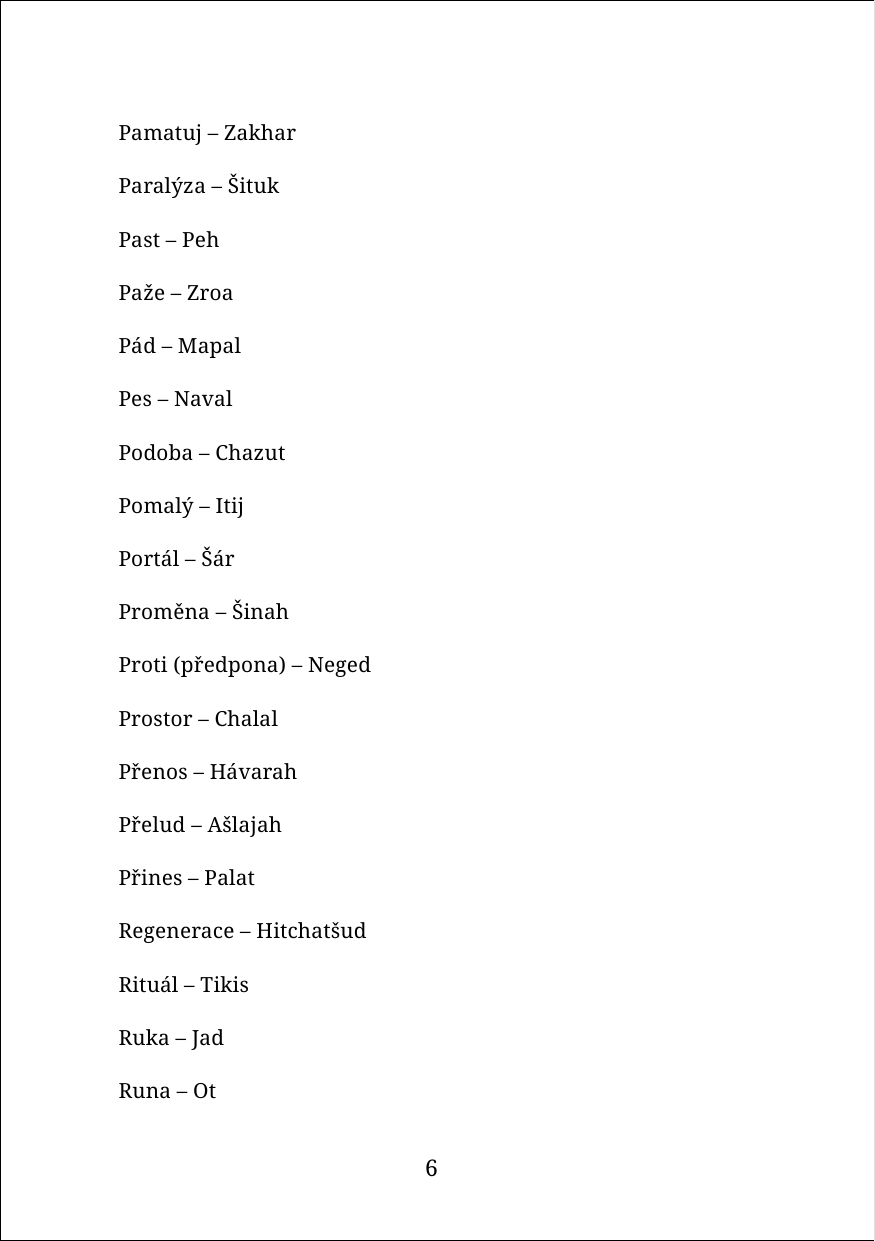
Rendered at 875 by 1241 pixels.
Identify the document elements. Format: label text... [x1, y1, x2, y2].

text Pád – Mapal [118, 331, 756, 359]
text Regenerace – Hitchatšud [118, 917, 756, 945]
text Pes – Naval [118, 384, 756, 413]
text Přenos – Hávarah [118, 757, 756, 785]
text Rituál – Tikis [118, 970, 756, 998]
text Přelud – Ašlajah [118, 810, 756, 839]
text Přines – Palat [118, 863, 756, 892]
text Runa – Ot [118, 1076, 756, 1105]
text Ruka – Jad [118, 1023, 756, 1052]
text Proti (předpona) – Neged [118, 651, 756, 679]
text Past – Peh [118, 225, 756, 253]
text Prostor – Chalal [118, 704, 756, 732]
text Podoba – Chazut [118, 438, 756, 466]
text Proměna – Šinah [118, 597, 756, 626]
text Paže – Zroa [118, 278, 756, 306]
text Paralýza – Šituk [118, 171, 756, 200]
text Portál – Šár [118, 544, 756, 572]
text Pamatuj – Zakhar [118, 118, 756, 147]
text Pomalý – Itij [118, 491, 756, 519]
